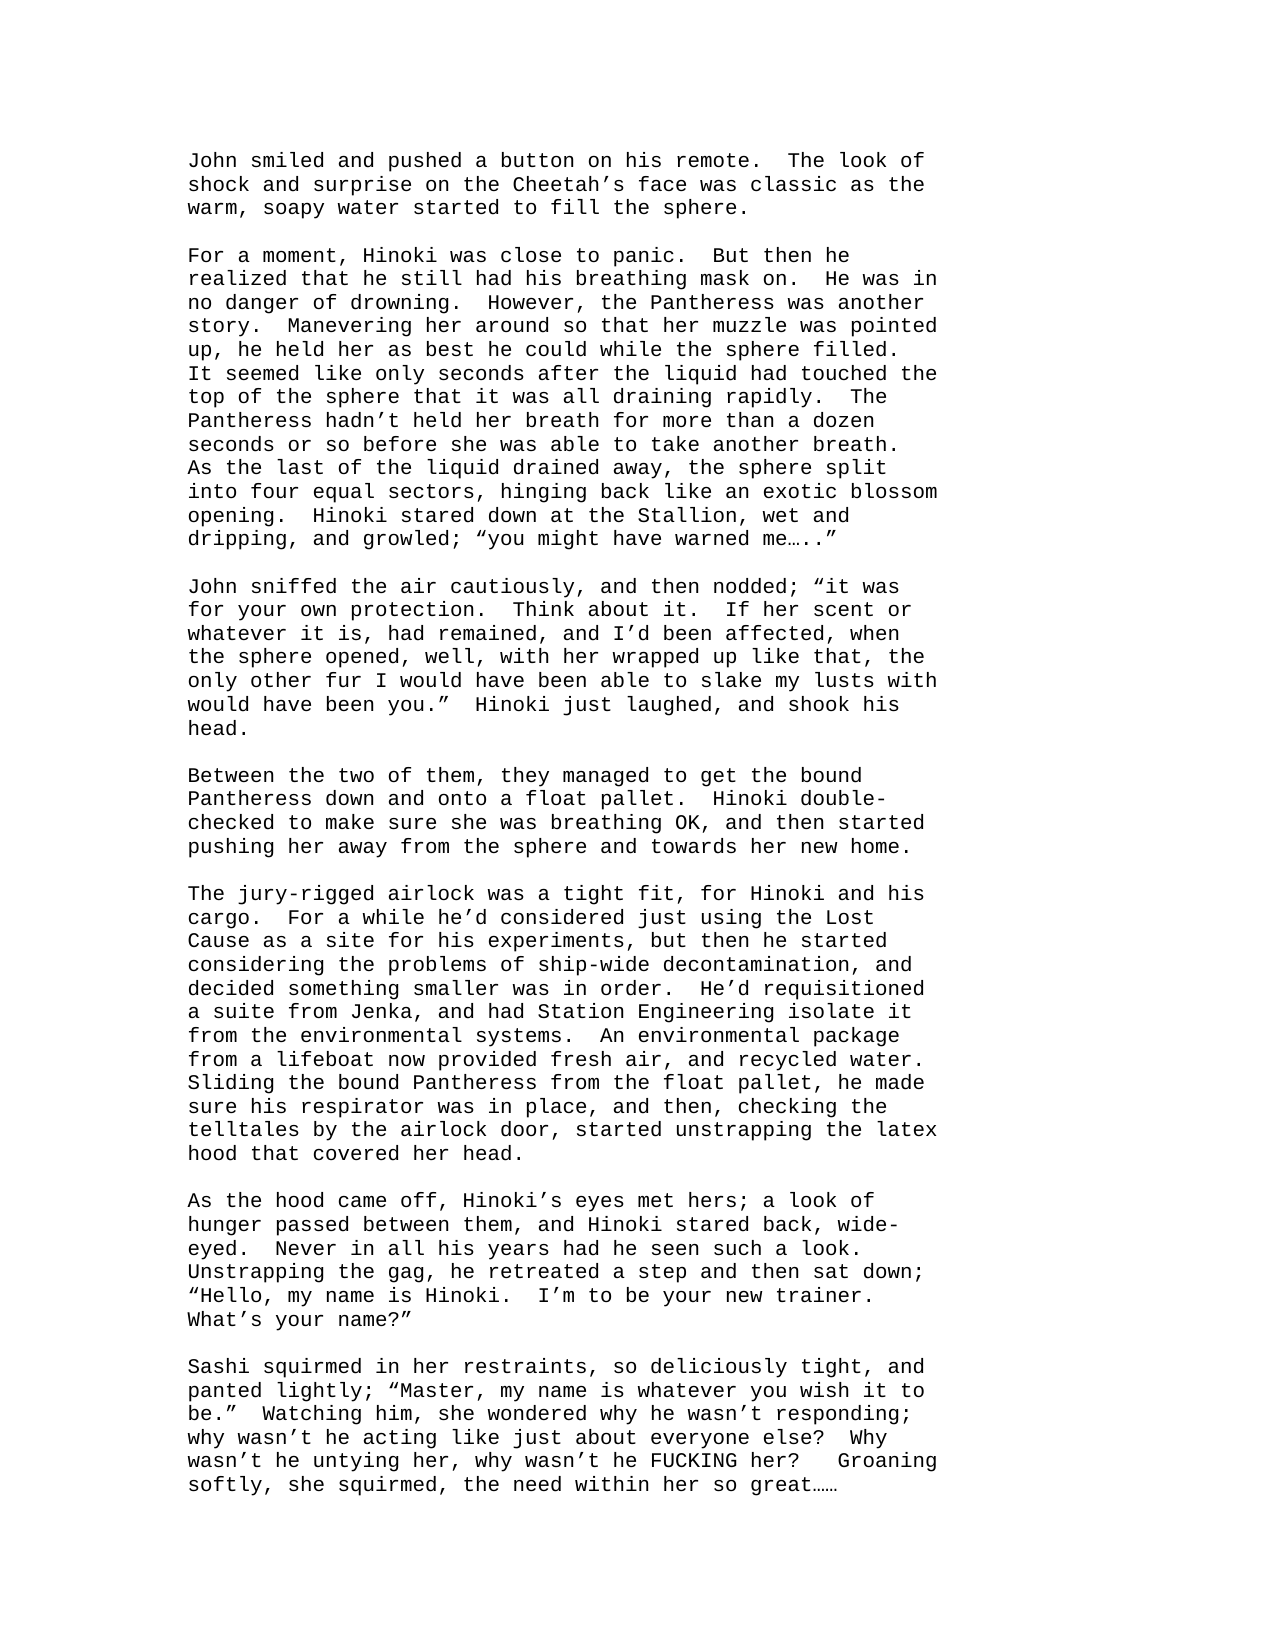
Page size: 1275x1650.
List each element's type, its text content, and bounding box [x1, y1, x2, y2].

text For a moment, Hinoki was close to panic. But then he realized that he still had his breathing mask on. He was in no danger of drowning. However, the Pantheress was another story. Manevering her around so that her muzzle was pointed up, he held her as best he could while the sphere filled. It seemed like only seconds after the liquid had touched the top of the sphere that it was all draining rapidly. The Pantheress hadn’t held her breath for more than a dozen seconds or so before she was able to take another breath. As the last of the liquid drained away, the sphere split into four equal sectors, hinging back like an exotic blossom opening. Hinoki stared down at the Stallion, wet and dripping, and growled; “you might have warned me…..” [187, 244, 937, 552]
text As the hood came off, Hinoki’s eyes met hers; a look of hunger passed between them, and Hinoki stared back, wide-eyed. Never in all his years had he seen such a look. Unstrapping the gag, he retreated a step and then sat down; “Hello, my name is Hinoki. I’m to be your new trainer. What’s your name?” [187, 1190, 937, 1332]
text John sniffed the air cautiously, and then nodded; “it was for your own protection. Think about it. If her scent or whatever it is, had remained, and I’d been affected, when the sphere opened, well, with her wrapped up like that, the only other fur I would have been able to slake my lusts with would have been you.” Hinoki just laughed, and shook his head. [187, 576, 937, 741]
text Between the two of them, they managed to get the bound Pantheress down and onto a float pallet. Hinoki double-checked to make sure she was breathing OK, and then started pushing her away from the sphere and towards her new home. [187, 765, 937, 859]
text John smiled and pushed a button on his remote. The look of shock and surprise on the Cheetah’s face was classic as the warm, soapy water started to fill the sphere. [187, 150, 937, 221]
text The jury-rigged airlock was a tight fit, for Hinoki and his cargo. For a while he’d considered just using the Lost Cause as a site for his experiments, but then he started considering the problems of ship-wide decontamination, and decided something smaller was in order. He’d requisitioned a suite from Jenka, and had Station Engineering isolate it from the environmental systems. An environmental package from a lifeboat now provided fresh air, and recycled water. Sliding the bound Pantheress from the float pallet, he made sure his respirator was in place, and then, checking the telltales by the airlock door, started unstrapping the latex hood that covered her head. [187, 883, 937, 1167]
text Sashi squirmed in her restraints, so deliciously tight, and panted lightly; “Master, my name is whatever you wish it to be.” Watching him, she wondered why he wasn’t responding; why wasn’t he acting like just about everyone else? Why wasn’t he untying her, why wasn’t he FUCKING her? Groaning softly, she squirmed, the need within her so great…… [187, 1356, 937, 1498]
